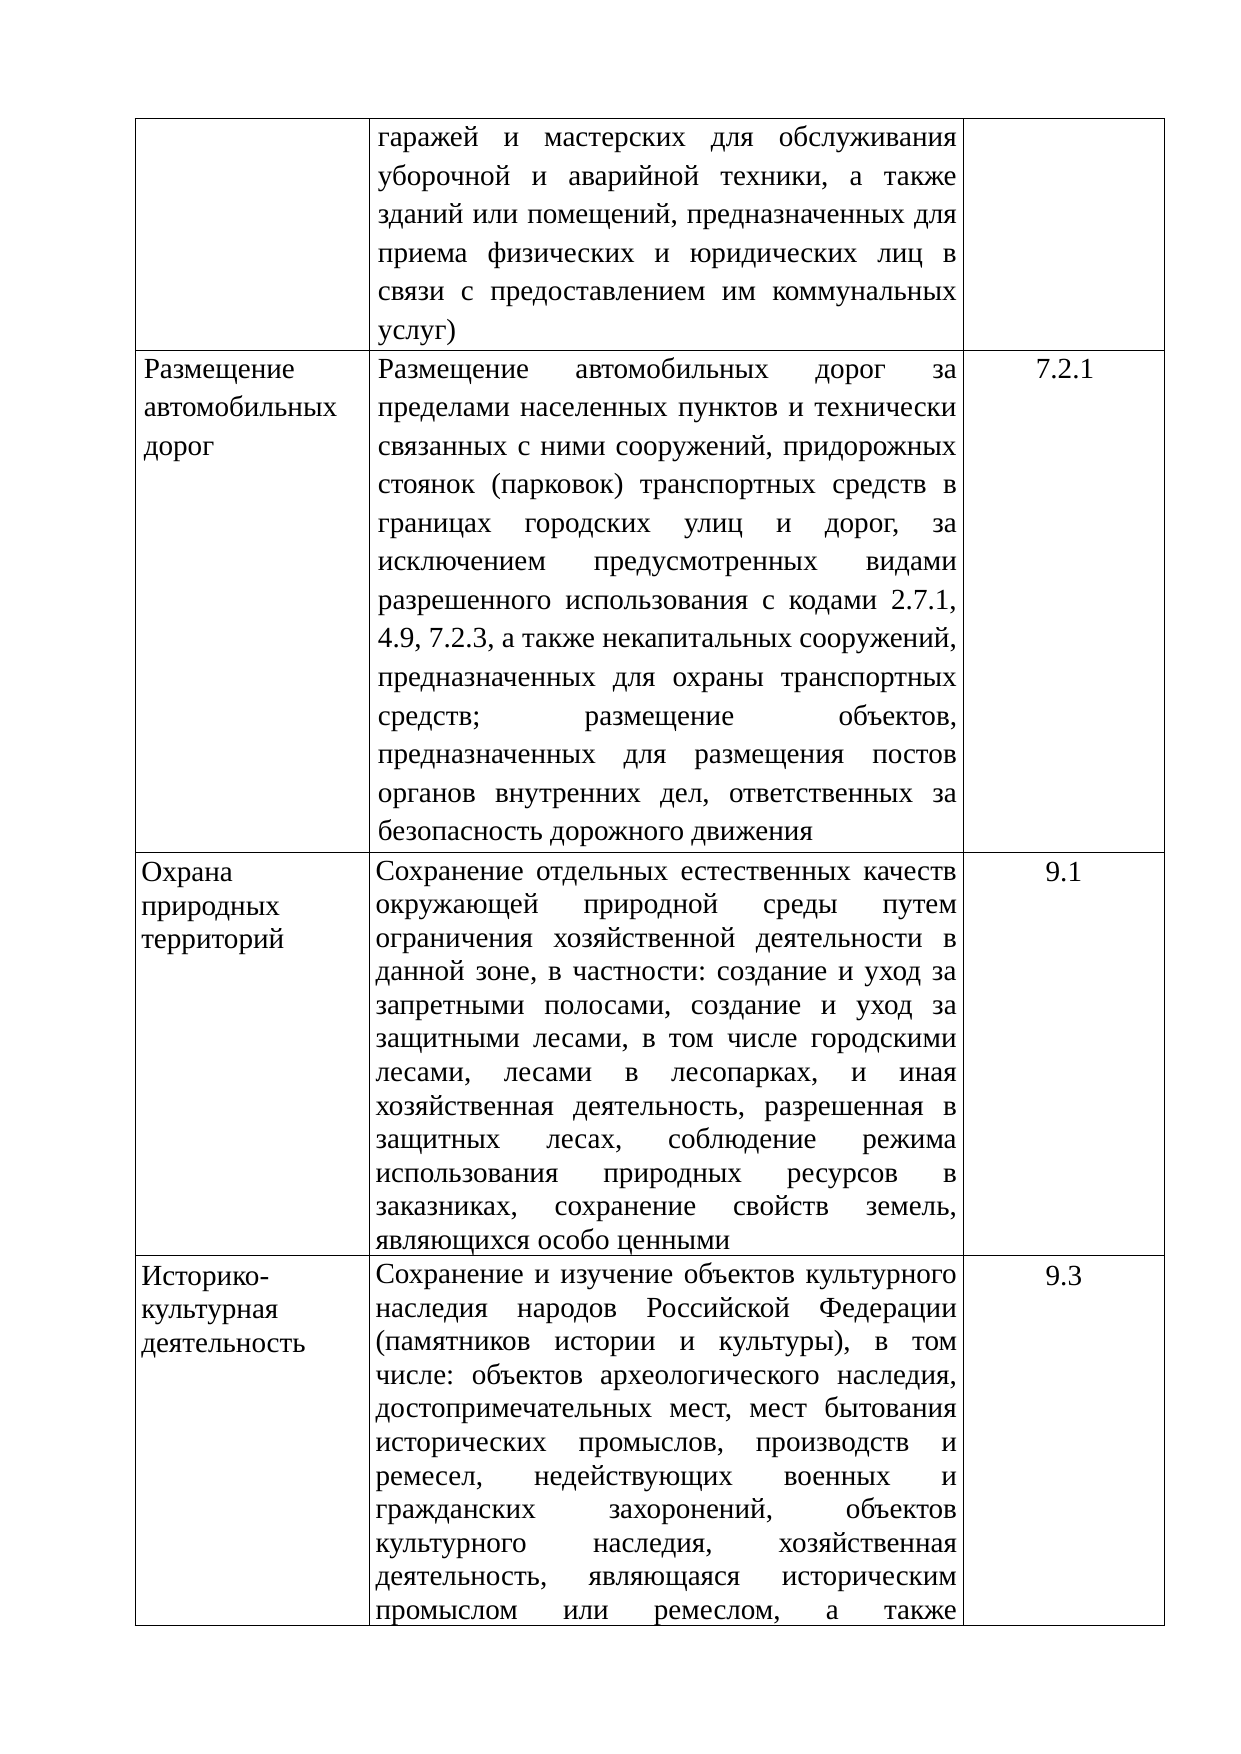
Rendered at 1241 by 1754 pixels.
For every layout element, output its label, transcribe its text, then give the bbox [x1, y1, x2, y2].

table_cell Сохранение и изучение объектов культурного наследия народов Российской Федерации (памятников истории и культуры), в том числе: объектов археологического наследия, достопримечательных мест, мест бытования исторических промыслов, производств и ремесел, недействующих военных и гражданских захоронений, объектов культурного наследия, хозяйственная деятельность, являющаяся историческим промыслом или ремеслом, а также [370, 1256, 963, 1625]
table_cell Размещение автомобильных дорог за пределами населенных пунктов и технически связанных с ними сооружений, придорожных стоянок (парковок) транспортных средств в границах городских улиц и дорог, за исключением предусмотренных видами разрешенного использования с кодами 2.7.1, 4.9, 7.2.3, а также некапитальных сооружений, предназначенных для охраны транспортных средств; размещение объектов, предназначенных для размещения постов органов внутренних дел, ответственных за безопасность дорожного движения [370, 351, 963, 852]
table_cell Размещение автомобильных дорог [136, 351, 369, 852]
table_cell 9.1 [964, 853, 1164, 1255]
table_cell [964, 119, 1164, 350]
table_cell Сохранение отдельных естественных качеств окружающей природной среды путем ограничения хозяйственной деятельности в данной зоне, в частности: создание и уход за запретными полосами, создание и уход за защитными лесами, в том числе городскими лесами, лесами в лесопарках, и иная хозяйственная деятельность, разрешенная в защитных лесах, соблюдение режима использования природных ресурсов в заказниках, сохранение свойств земель, являющихся особо ценными [370, 853, 963, 1255]
table_cell гаражей и мастерских для обслуживания уборочной и аварийной техники, а также зданий или помещений, предназначенных для приема физических и юридических лиц в связи с предоставлением им коммунальных услуг) [370, 119, 963, 350]
table_cell Историко-культурная деятельность [136, 1256, 369, 1625]
table_cell 9.3 [964, 1256, 1164, 1625]
table_cell Охрана природных территорий [136, 853, 369, 1255]
table_cell [136, 119, 369, 350]
table_cell 7.2.1 [964, 351, 1164, 852]
